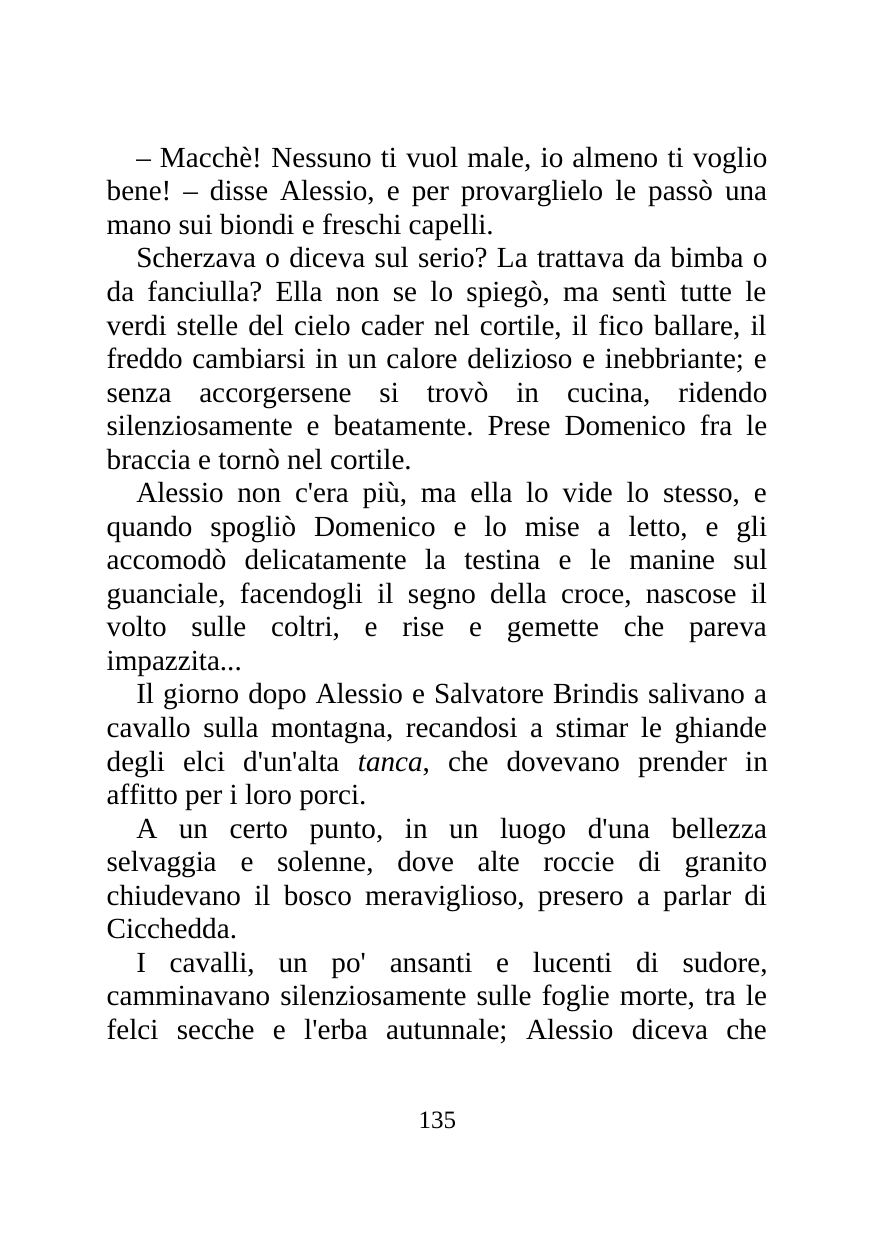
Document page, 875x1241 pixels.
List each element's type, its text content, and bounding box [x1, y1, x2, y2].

text I cavalli, un po' ansanti e lucenti di sudore, camminavano silenziosamente sulle foglie morte, tra le felci secche e l'erba autunnale; Alessio diceva che [106, 945, 768, 1046]
text – Macchè! Nessuno ti vuol male, io almeno ti voglio bene! – disse Alessio, e per provarglielo le passò una mano sui biondi e freschi capelli. [106, 140, 768, 241]
text A un certo punto, in un luogo d'una bellezza selvaggia e solenne, dove alte roccie di granito chiudevano il bosco meraviglioso, presero a parlar di Cicchedda. [106, 811, 768, 945]
text Scherzava o diceva sul serio? La trattava da bimba o da fanciulla? Ella non se lo spiegò, ma sentì tutte le verdi stelle del cielo cader nel cortile, il fico ballare, il freddo cambiarsi in un calore delizioso e inebbriante; e senza accorgersene si trovò in cucina, ridendo silenziosamente e beatamente. Prese Domenico fra le braccia e tornò nel cortile. [106, 241, 768, 475]
text Il giorno dopo Alessio e Salvatore Brindis salivano a cavallo sulla montagna, recandosi a stimar le ghiande degli elci d'un'alta tanca, che dovevano prender in affitto per i loro porci. [106, 677, 768, 811]
text Alessio non c'era più, ma ella lo vide lo stesso, e quando spogliò Domenico e lo mise a letto, e gli accomodò delicatamente la testina e le manine sul guanciale, facendogli il segno della croce, nascose il volto sulle coltri, e rise e gemette che pareva impazzita... [106, 475, 768, 677]
